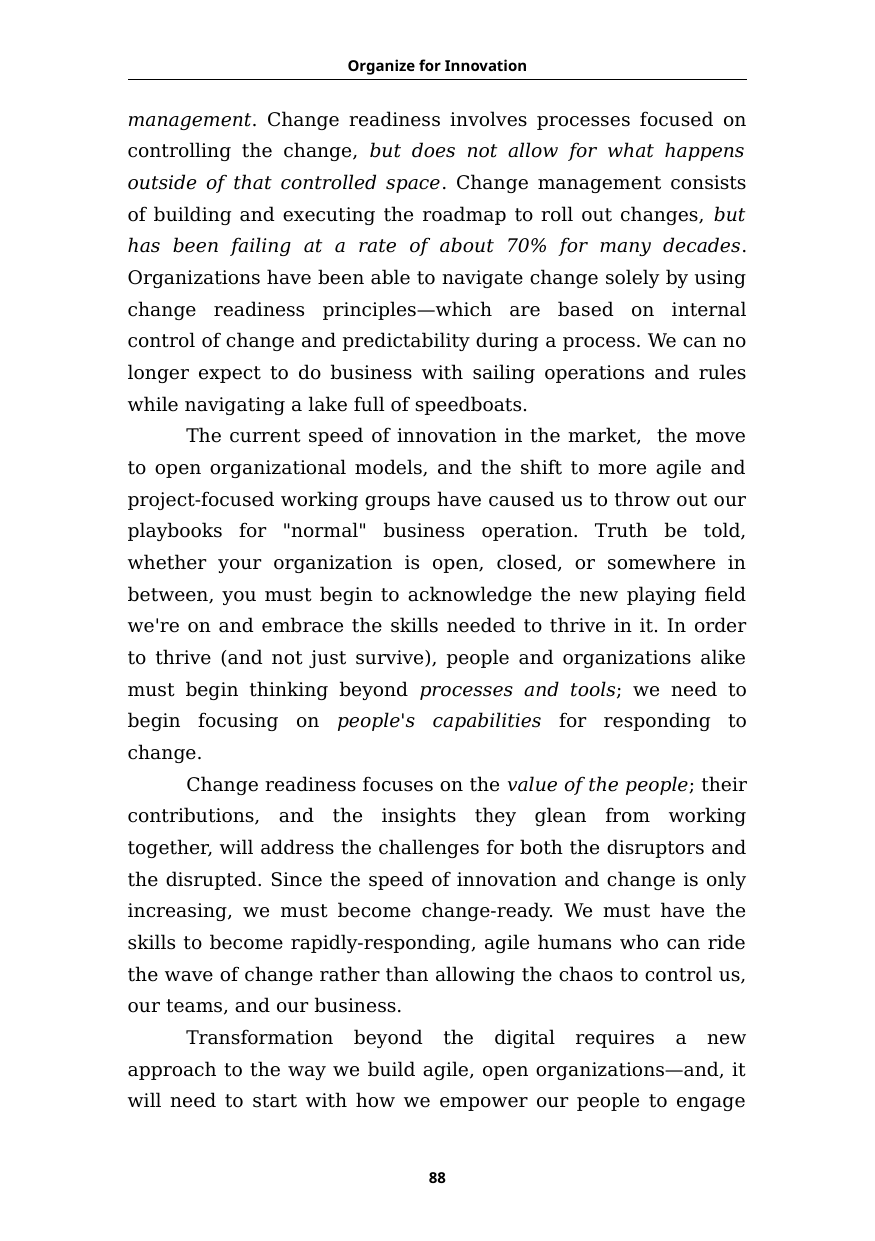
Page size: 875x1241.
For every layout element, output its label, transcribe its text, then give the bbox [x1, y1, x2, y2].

text The current speed of innovation in the market, the move to open organizational models, and the shift to more agile and project-focused working groups have caused us to throw out our playbooks for "normal" business operation. Truth be told, whether your organization is open, closed, or somewhere in between, you must begin to acknowledge the new playing field we're on and embrace the skills needed to thrive in it. In order to thrive (and not just survive), people and organizations alike must begin thinking beyond processes and tools; we need to begin focusing on people's capabilities for responding to change. [127, 425, 747, 764]
text Change readiness focuses on the value of the people; their contributions, and the insights they glean from working together, will address the challenges for both the disruptors and the disrupted. Since the speed of innovation and change is only increasing, we must become change-ready. We must have the skills to become rapidly-responding, agile humans who can ride the wave of change rather than allowing the chaos to control us, our teams, and our business. [127, 774, 747, 1017]
text management. Change readiness involves processes focused on controlling the change, but does not allow for what happens outside of that controlled space. Change management consists of building and executing the roadmap to roll out changes, but has been failing at a rate of about 70% for many decades. Organizations have been able to navigate change solely by using change readiness principles—which are based on internal control of change and predictability during a process. We can no longer expect to do business with sailing operations and rules while navigating a lake full of speedboats. [127, 109, 747, 416]
text Transformation beyond the digital requires a new approach to the way we build agile, open organizations—and, it will need to start with how we empower our people to engage [127, 1027, 747, 1112]
